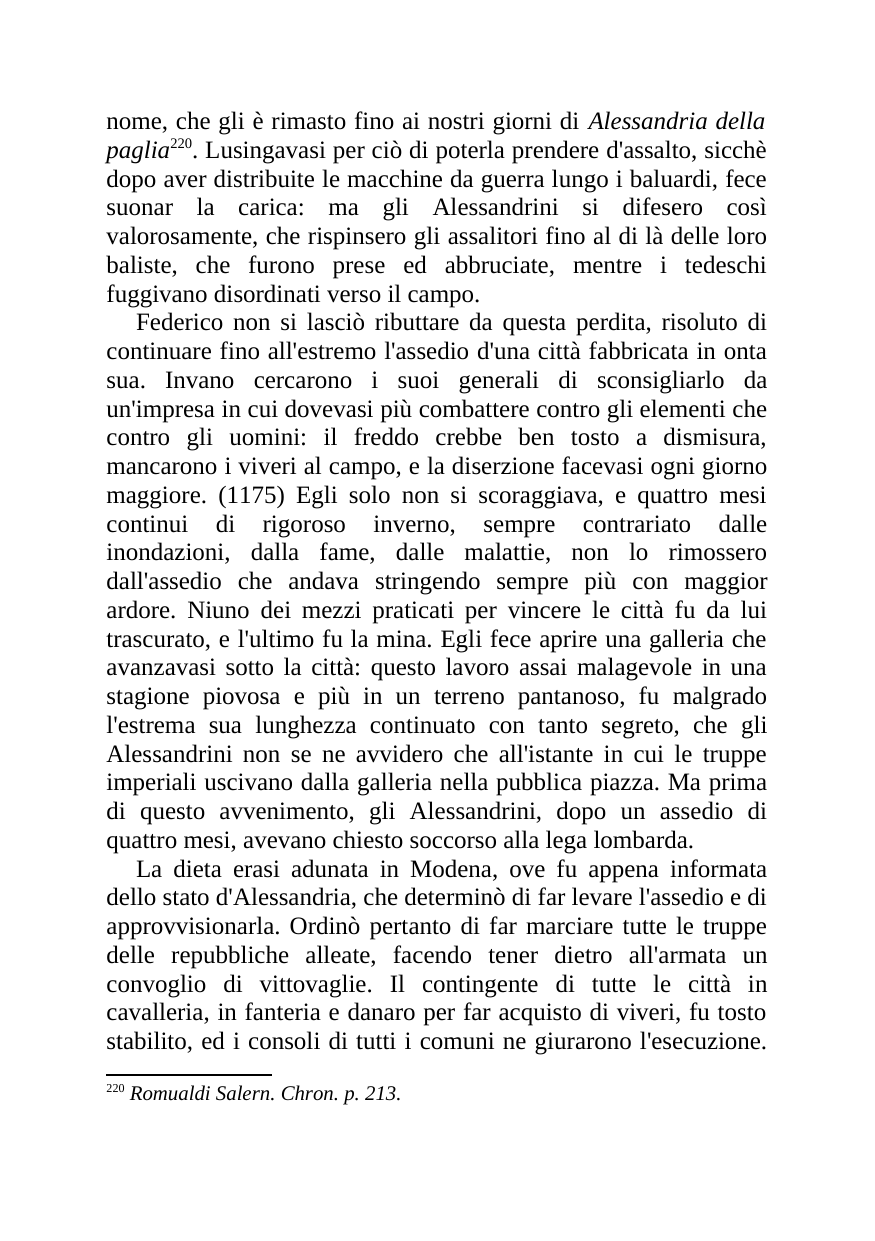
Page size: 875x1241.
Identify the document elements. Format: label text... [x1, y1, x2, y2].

text Romualdi Salern. Chron. p. 213. [106, 1081, 768, 1105]
text La dieta erasi adunata in Modena, ove fu appena informata dello stato d'Alessandria, che determinò di far levare l'assedio e di approvvisionarla. Ordinò pertanto di far marciare tutte le truppe delle repubbliche alleate, facendo tener dietro all'armata un convoglio di vittovaglie. Il contingente di tutte le città in cavalleria, in fanteria e danaro per far acquisto di viveri, fu tosto stabilito, ed i consoli di tutti i comuni ne giurarono l'esecuzione. [106, 854, 768, 1055]
text nome, che gli è rimasto fino ai nostri giorni di Alessandria della paglia. Lusingavasi per ciò di poterla prendere d'assalto, sicchè dopo aver distribuite le macchine da guerra lungo i baluardi, fece suonar la carica: ma gli Alessandrini si difesero così valorosamente, che rispinsero gli assalitori fino al di là delle loro baliste, che furono prese ed abbruciate, mentre i tedeschi fuggivano disordinati verso il campo. [106, 106, 768, 307]
text Federico non si lasciò ributtare da questa perdita, risoluto di continuare fino all'estremo l'assedio d'una città fabbricata in onta sua. Invano cercarono i suoi generali di sconsigliarlo da un'impresa in cui dovevasi più combattere contro gli elementi che contro gli uomini: il freddo crebbe ben tosto a dismisura, mancarono i viveri al campo, e la diserzione facevasi ogni giorno maggiore. (1175) Egli solo non si scoraggiava, e quattro mesi continui di rigoroso inverno, sempre contrariato dalle inondazioni, dalla fame, dalle malattie, non lo rimossero dall'assedio che andava stringendo sempre più con maggior ardore. Niuno dei mezzi praticati per vincere le città fu da lui trascurato, e l'ultimo fu la mina. Egli fece aprire una galleria che avanzavasi sotto la città: questo lavoro assai malagevole in una stagione piovosa e più in un terreno pantanoso, fu malgrado l'estrema sua lunghezza continuato con tanto segreto, che gli Alessandrini non se ne avvidero che all'istante in cui le truppe imperiali uscivano dalla galleria nella pubblica piazza. Ma prima di questo avvenimento, gli Alessandrini, dopo un assedio di quattro mesi, avevano chiesto soccorso alla lega lombarda. [106, 307, 768, 854]
